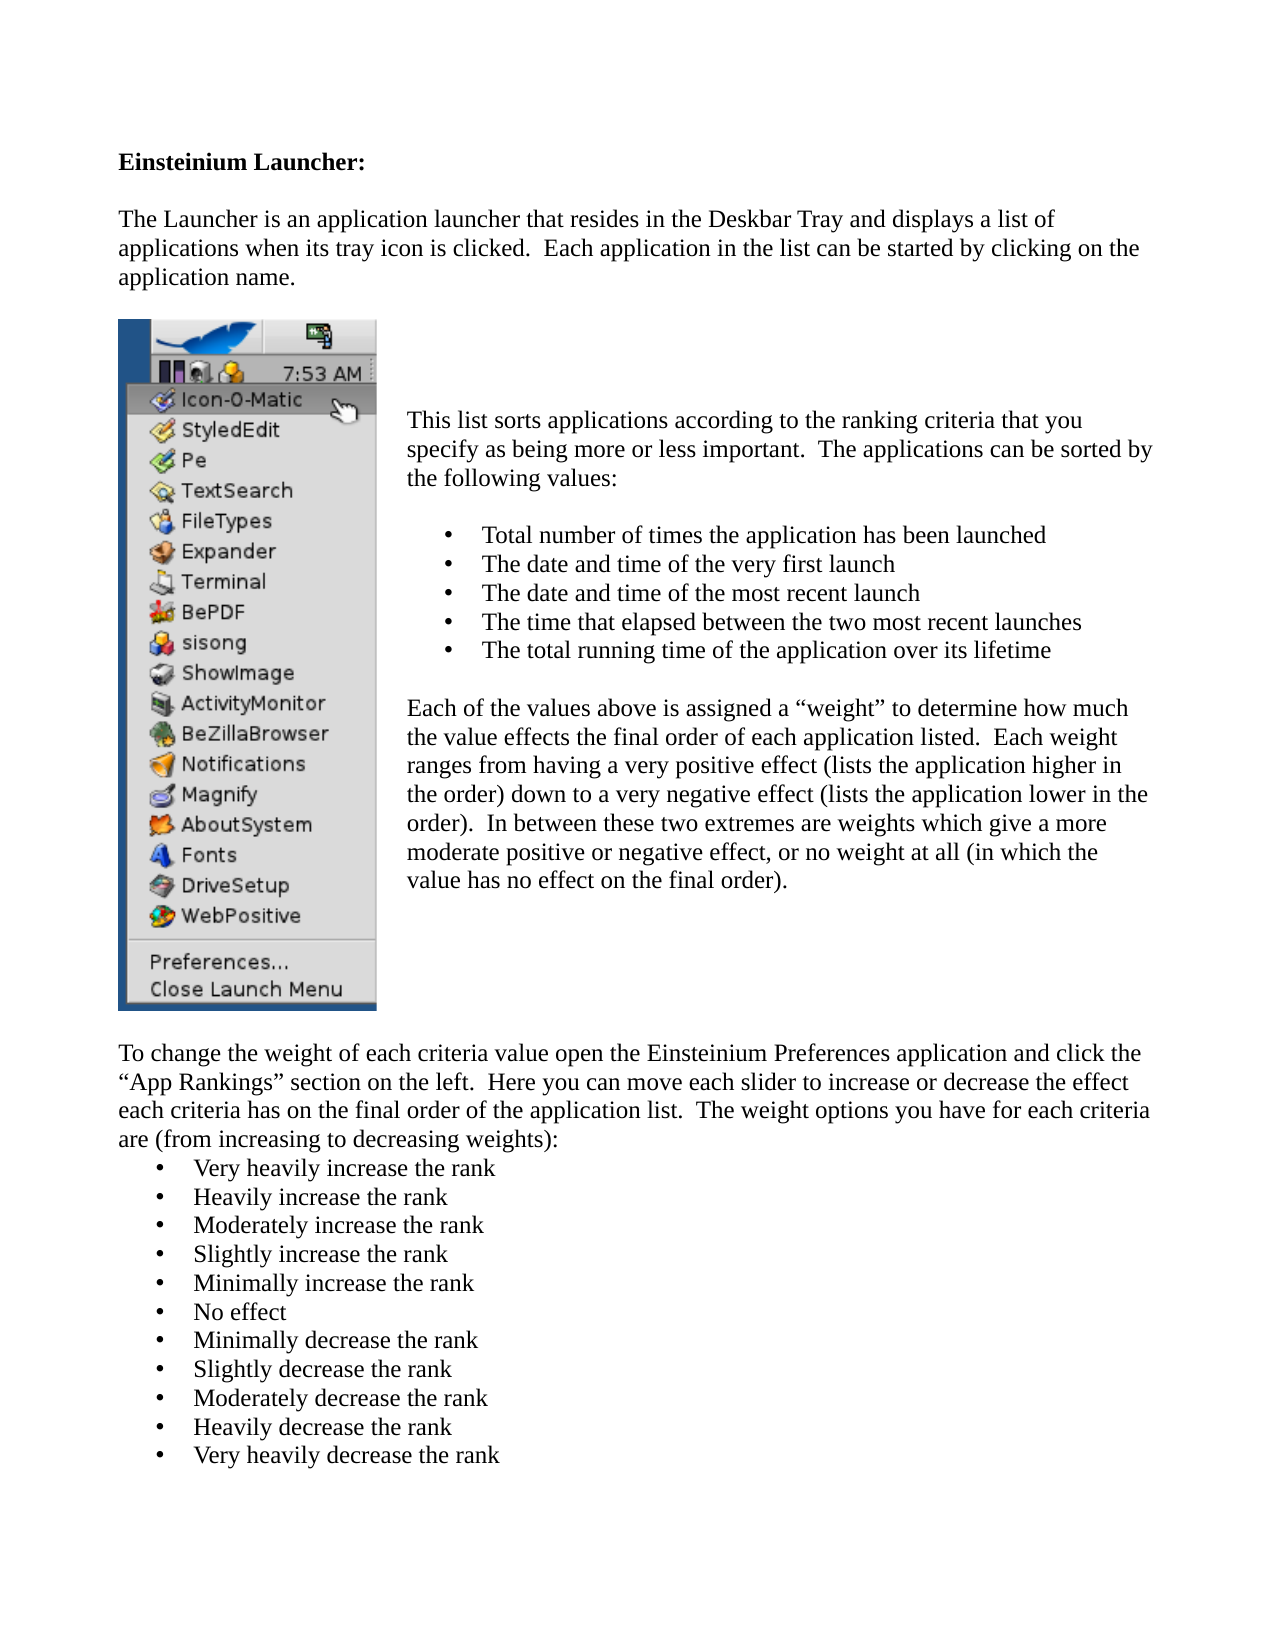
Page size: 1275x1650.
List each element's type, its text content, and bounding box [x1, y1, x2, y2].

text To change the weight of each criteria value open the Einsteinium Preferences application and click the “App Rankings” section on the left. Here you can move each slider to increase or decrease the effect each criteria has on the final order of the application list. The weight options you have for each criteria are (from increasing to decreasing weights): [118, 1038, 1157, 1153]
text This list sorts applications according to the ranking criteria that you specify as being more or less important. The applications can be sorted by the following values: [377, 406, 1157, 492]
list Moderately increase the rank [156, 1211, 1157, 1239]
list No effect [156, 1297, 1157, 1326]
list Heavily decrease the rank [156, 1412, 1157, 1441]
list The date and time of the most recent launch [377, 578, 1157, 607]
text Each of the values above is assigned a “weight” to determine how much the value effects the final order of each application listed. Each weight ranges from having a very positive effect (lists the application higher in the order) down to a very negative effect (lists the application lower in the order). In between these two extremes are weights which give a more moderate positive or negative effect, or no weight at all (in which the value has no effect on the final order). [377, 693, 1157, 894]
list Total number of times the application has been launched [377, 521, 1157, 549]
list Very heavily increase the rank [156, 1153, 1157, 1182]
list Minimally decrease the rank [156, 1326, 1157, 1354]
picture [118, 319, 377, 1011]
list Slightly increase the rank [156, 1239, 1157, 1268]
list Moderately decrease the rank [156, 1383, 1157, 1412]
list Slightly decrease the rank [156, 1354, 1157, 1383]
text The Launcher is an application launcher that resides in the Deskbar Tray and displays a list of applications when its tray icon is clicked. Each application in the list can be started by clicking on the application name. [118, 204, 1157, 291]
list Minimally increase the rank [156, 1268, 1157, 1297]
text Einsteinium Launcher: [118, 147, 1157, 176]
list Heavily increase the rank [156, 1182, 1157, 1211]
list Very heavily decrease the rank [156, 1441, 1157, 1469]
list The date and time of the very first launch [377, 549, 1157, 578]
list The total running time of the application over its lifetime [377, 636, 1157, 664]
list The time that elapsed between the two most recent launches [377, 607, 1157, 636]
